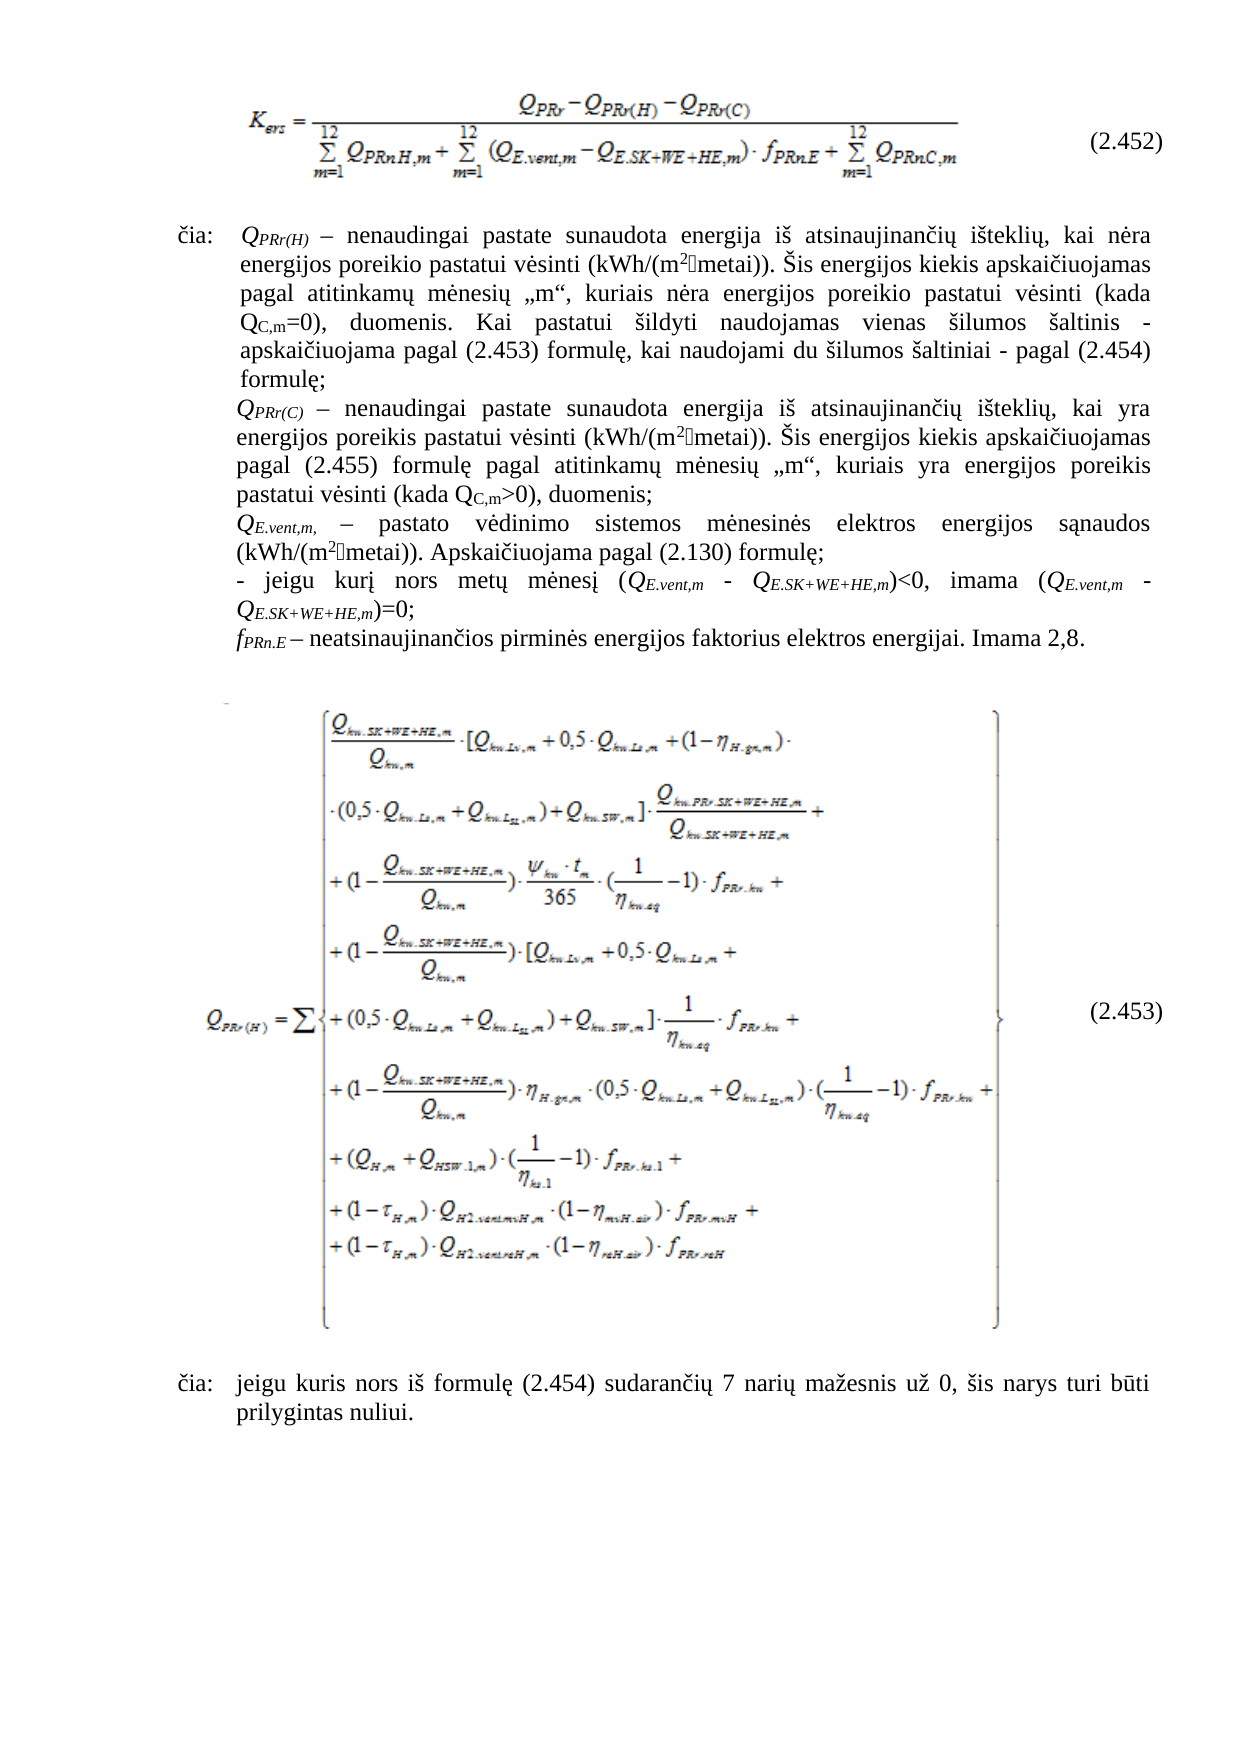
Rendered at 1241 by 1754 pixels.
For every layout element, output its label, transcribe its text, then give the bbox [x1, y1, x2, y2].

table_header [177, 89, 245, 192]
table_header (2.453) [1030, 681, 1174, 1340]
text fPRn.E – neatsinaujinančios pirminės energijos faktorius elektros energijai. Imama 2,8. [236, 623, 1151, 652]
text čia: jeigu kuris nors iš formulę (2.454) sudarančių 7 narių mažesnis už 0, šis narys turi būti prilygintas nuliui. [177, 1368, 1151, 1426]
table_header [963, 89, 1030, 192]
text QPRr(C) – nenaudingai pastate sunaudota energija iš atsinaujinančių išteklių, kai yra energijos poreikis pastatui vėsinti (kWh/(m2metai)). Šis energijos kiekis apskaičiuojamas pagal (2.455) formulę pagal atitinkamų mėnesių „m“, kuriais yra energijos poreikis pastatui vėsinti (kada QC,m>0), duomenis; [236, 393, 1151, 508]
table_header [177, 681, 1030, 1340]
text čia: QPRr(H) – nenaudingai pastate sunaudota energija iš atsinaujinančių išteklių, kai nėra energijos poreikio pastatui vėsinti (kWh/(m2metai)). Šis energijos kiekis apskaičiuojamas pagal atitinkamų mėnesių „m“, kuriais nėra energijos poreikio pastatui vėsinti (kada QC,m=0), duomenis. Kai pastatui šildyti naudojamas vienas šilumos šaltinis - apskaičiuojama pagal (2.453) formulę, kai naudojami du šilumos šaltiniai - pagal (2.454) formulę; [177, 221, 1151, 393]
text QE.vent,m, – pastato vėdinimo sistemos mėnesinės elektros energijos sąnaudos (kWh/(m2metai)). Apskaičiuojama pagal (2.130) formulę; [236, 508, 1151, 566]
table_header (2.452) [1030, 89, 1174, 192]
text - jeigu kurį nors metų mėnesį (QE.vent,m - QE.SK+WE+HE,m)<0, imama (QE.vent,m - QE.SK+WE+HE,m)=0; [236, 566, 1151, 623]
